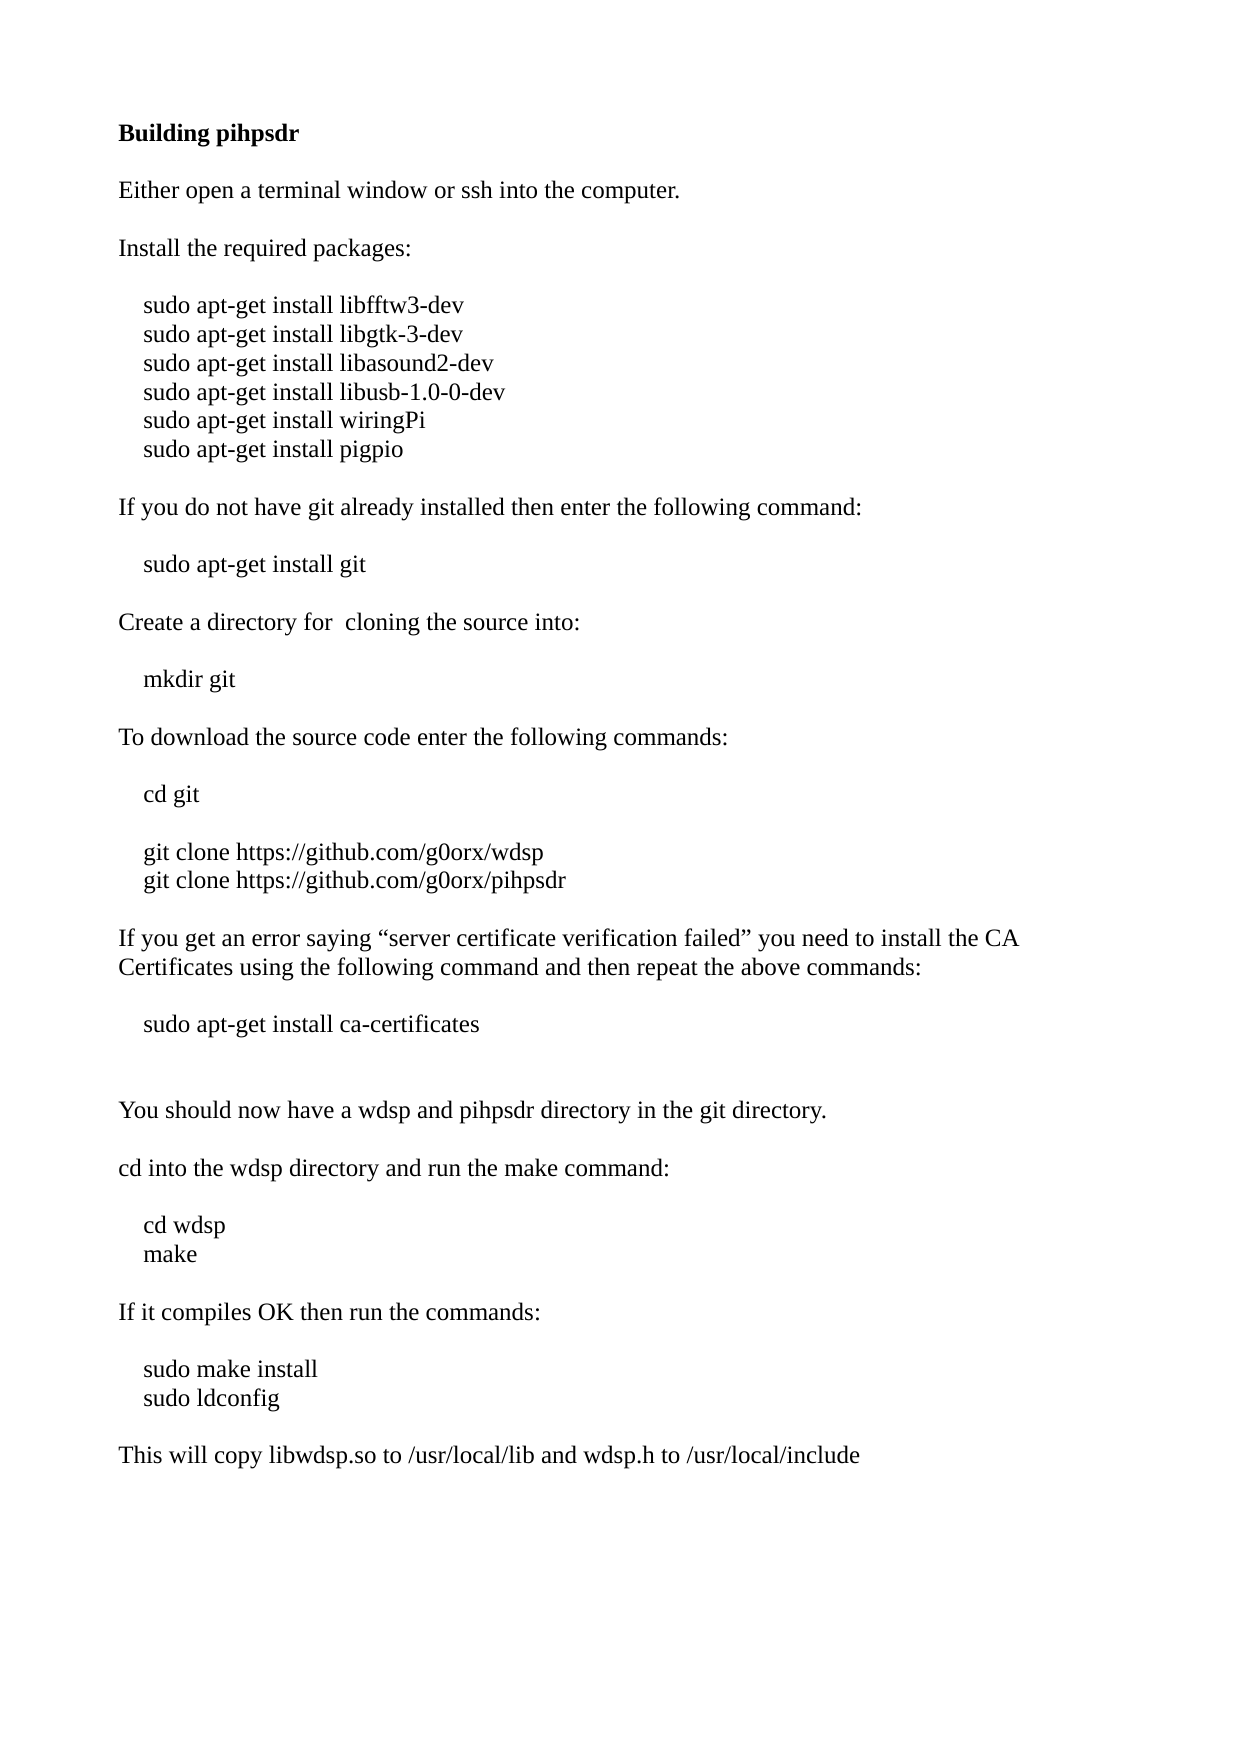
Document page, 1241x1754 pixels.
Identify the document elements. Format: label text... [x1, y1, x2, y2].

text This will copy libwdsp.so to /usr/local/lib and wdsp.h to /usr/local/include [118, 1441, 1122, 1469]
text make [118, 1239, 1122, 1268]
text sudo apt-get install git [118, 549, 1122, 578]
text mkdir git [118, 664, 1122, 693]
text sudo apt-get install pigpio [118, 434, 1122, 463]
text sudo apt-get install ca-certificates [118, 1009, 1122, 1038]
text cd into the wdsp directory and run the make command: [118, 1153, 1122, 1182]
text You should now have a wdsp and pihpsdr directory in the git directory. [118, 1096, 1122, 1124]
text sudo apt-get install wiringPi [118, 406, 1122, 434]
text sudo apt-get install libusb-1.0-0-dev [118, 377, 1122, 406]
text sudo ldconfig [118, 1383, 1122, 1412]
text If it compiles OK then run the commands: [118, 1297, 1122, 1326]
text git clone https://github.com/g0orx/wdsp [118, 837, 1122, 866]
text sudo apt-get install libasound2-dev [118, 348, 1122, 377]
text cd git [118, 779, 1122, 808]
text git clone https://github.com/g0orx/pihpsdr [118, 866, 1122, 894]
text If you do not have git already installed then enter the following command: [118, 492, 1122, 521]
text sudo make install [118, 1354, 1122, 1383]
text Either open a terminal window or ssh into the computer. [118, 176, 1122, 204]
text Install the required packages: [118, 233, 1122, 262]
text If you get an error saying “server certificate verification failed” you need to install the CA Certificates using the following command and then repeat the above commands: [118, 923, 1122, 981]
text Building pihpsdr [118, 118, 1122, 147]
text To download the source code enter the following commands: [118, 722, 1122, 751]
text sudo apt-get install libgtk-3-dev [118, 319, 1122, 348]
text Create a directory for cloning the source into: [118, 607, 1122, 636]
text sudo apt-get install libfftw3-dev [118, 291, 1122, 319]
text cd wdsp [118, 1211, 1122, 1239]
